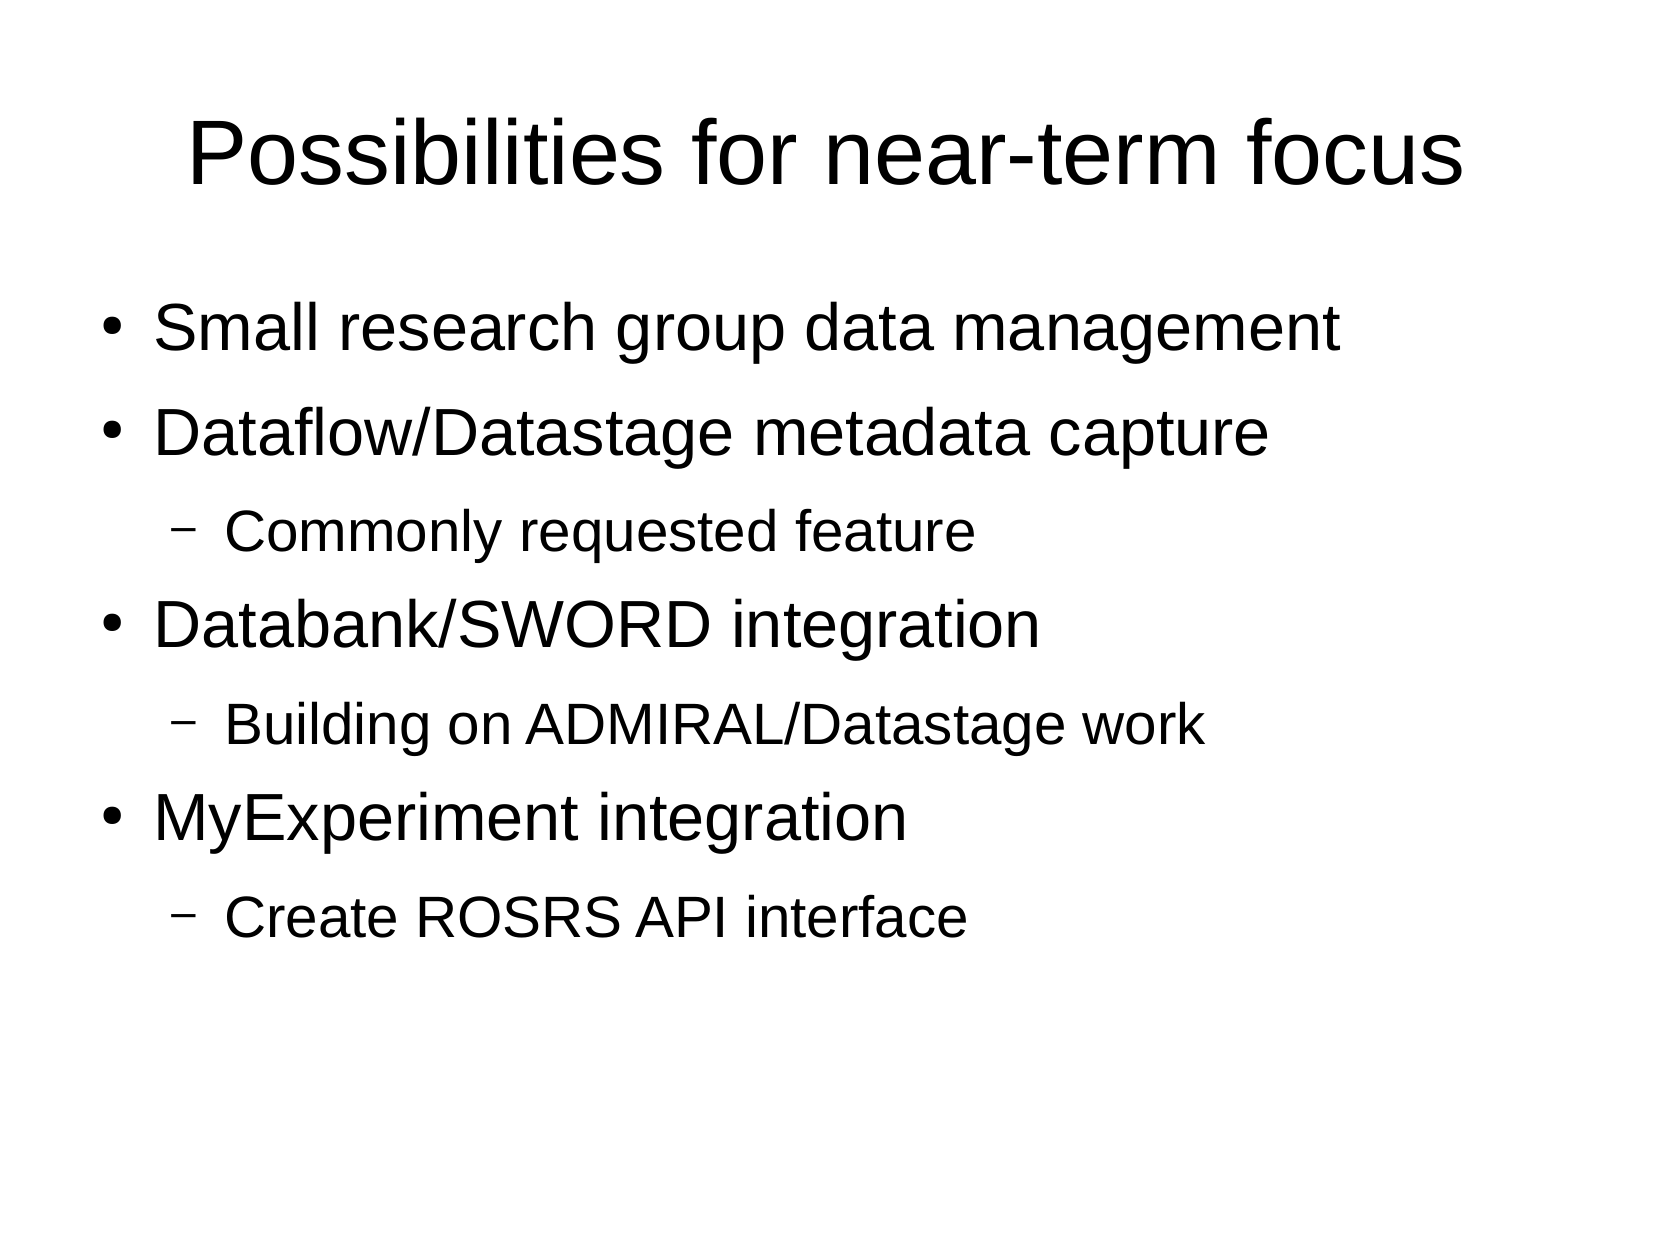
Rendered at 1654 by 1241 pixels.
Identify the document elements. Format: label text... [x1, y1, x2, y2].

list Small research group data management Dataflow/Datastage metadata capture Commonly requested feature Databank/SWORD integration Building on ADMIRAL/Datastage work MyExperiment integration Create ROSRS API interface [82, 290, 1538, 1158]
title Possibilities for near-term focus [82, 49, 1571, 257]
